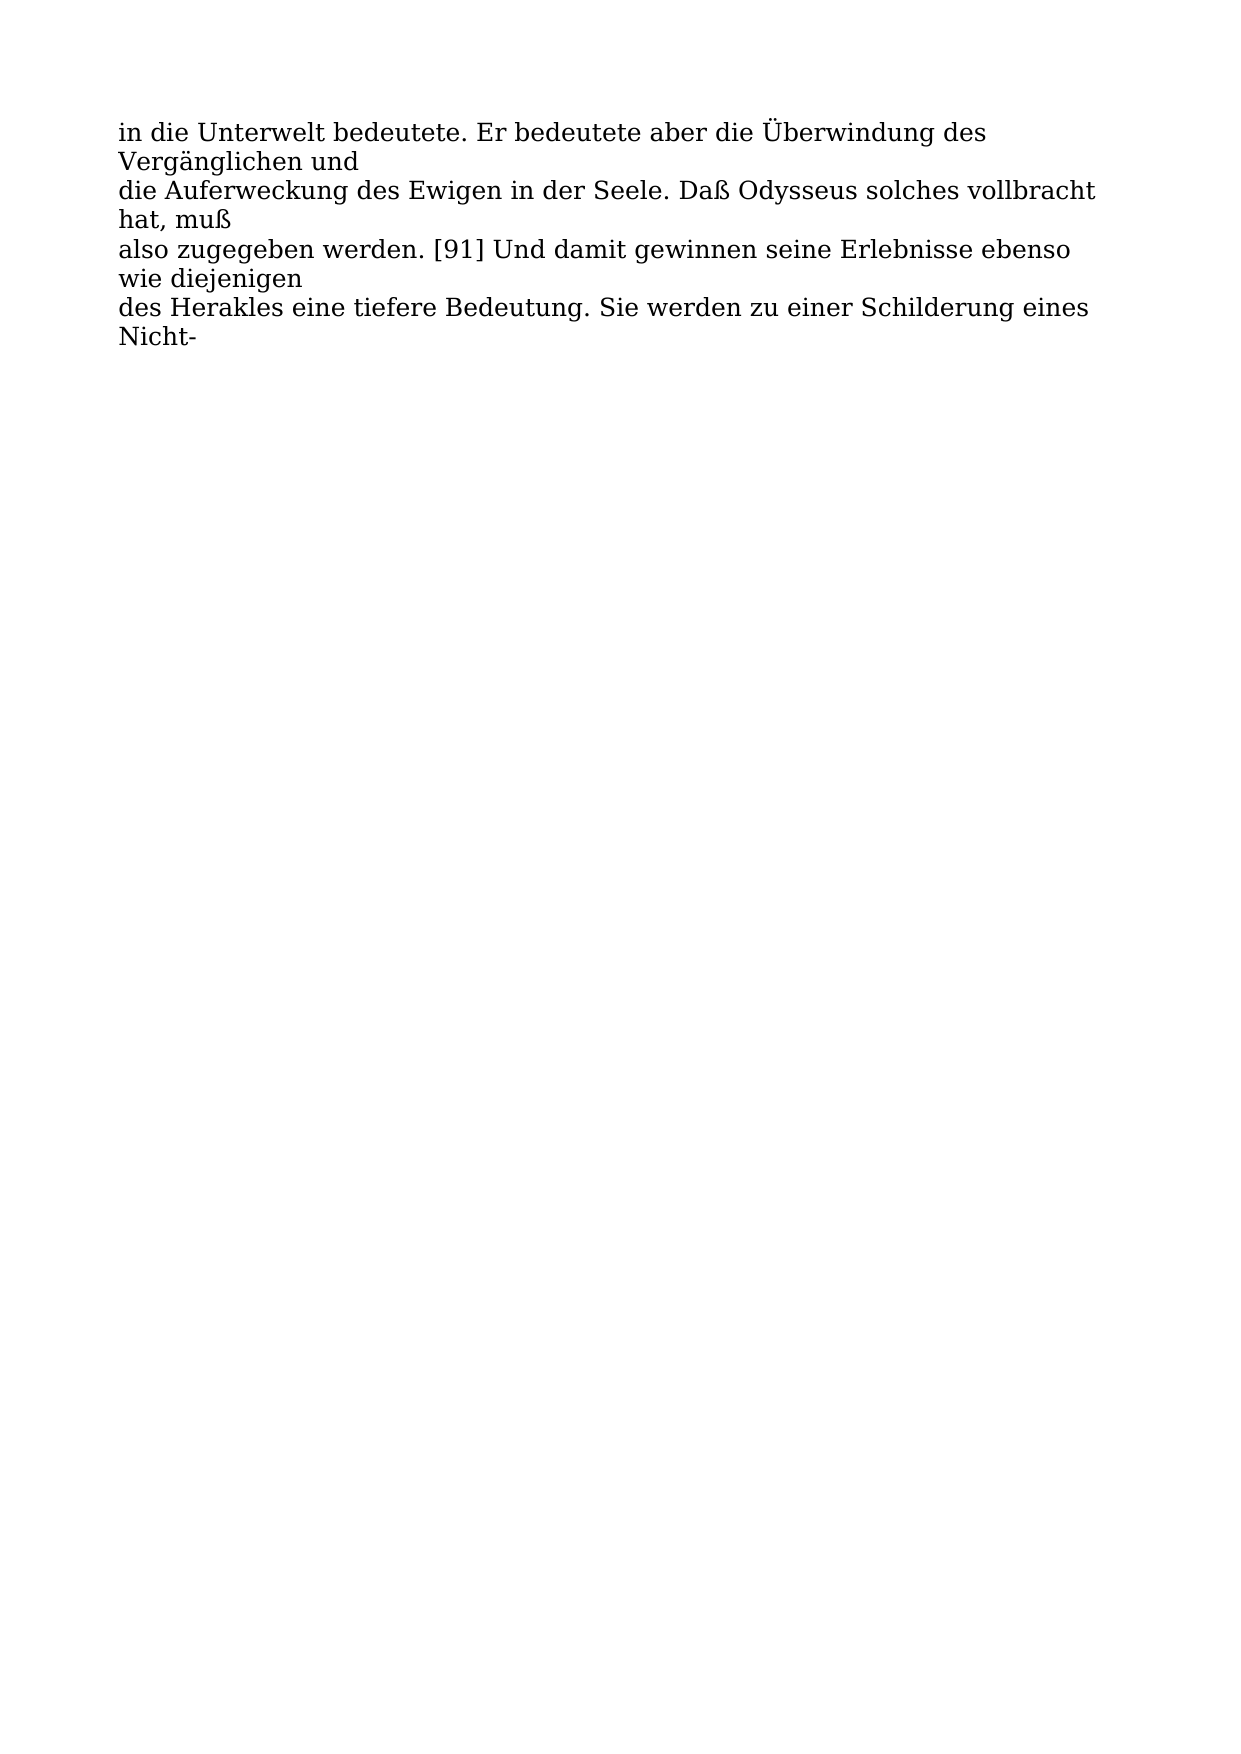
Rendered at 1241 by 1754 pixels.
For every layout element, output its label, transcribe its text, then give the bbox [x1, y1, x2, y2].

text die Auferweckung des Ewigen in der Seele. Daß Odysseus solches vollbracht hat, muß [118, 176, 1122, 235]
text also zugegeben werden. [91] Und damit gewinnen seine Erlebnisse ebenso wie diejenigen [118, 235, 1122, 293]
text in die Unterwelt bedeutete. Er bedeutete aber die Überwindung des Vergänglichen und [118, 118, 1122, 176]
text des Herakles eine tiefere Bedeutung. Sie werden zu einer Schilderung eines Nicht- [118, 293, 1122, 351]
